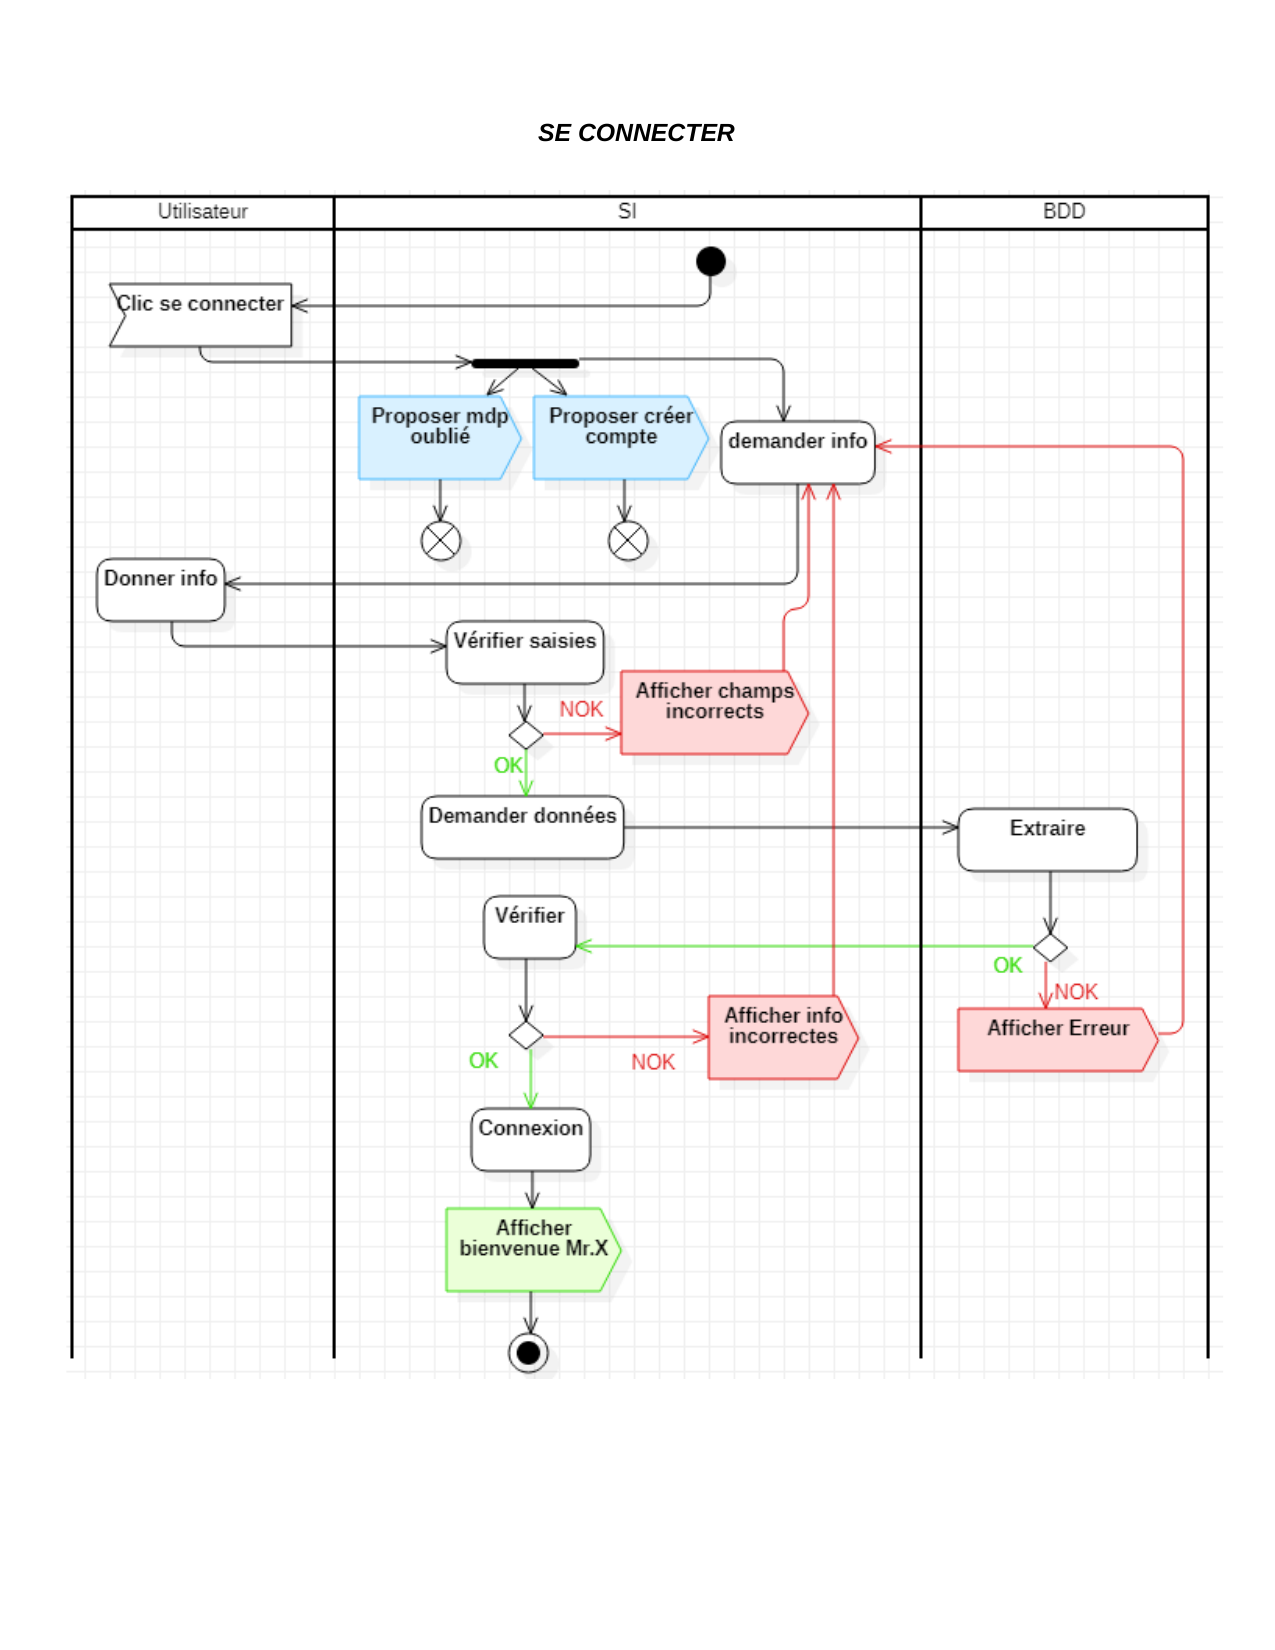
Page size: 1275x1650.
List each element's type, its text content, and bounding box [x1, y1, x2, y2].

picture [66, 190, 1224, 1379]
subtitle SE CONNECTER [59, 118, 1216, 147]
